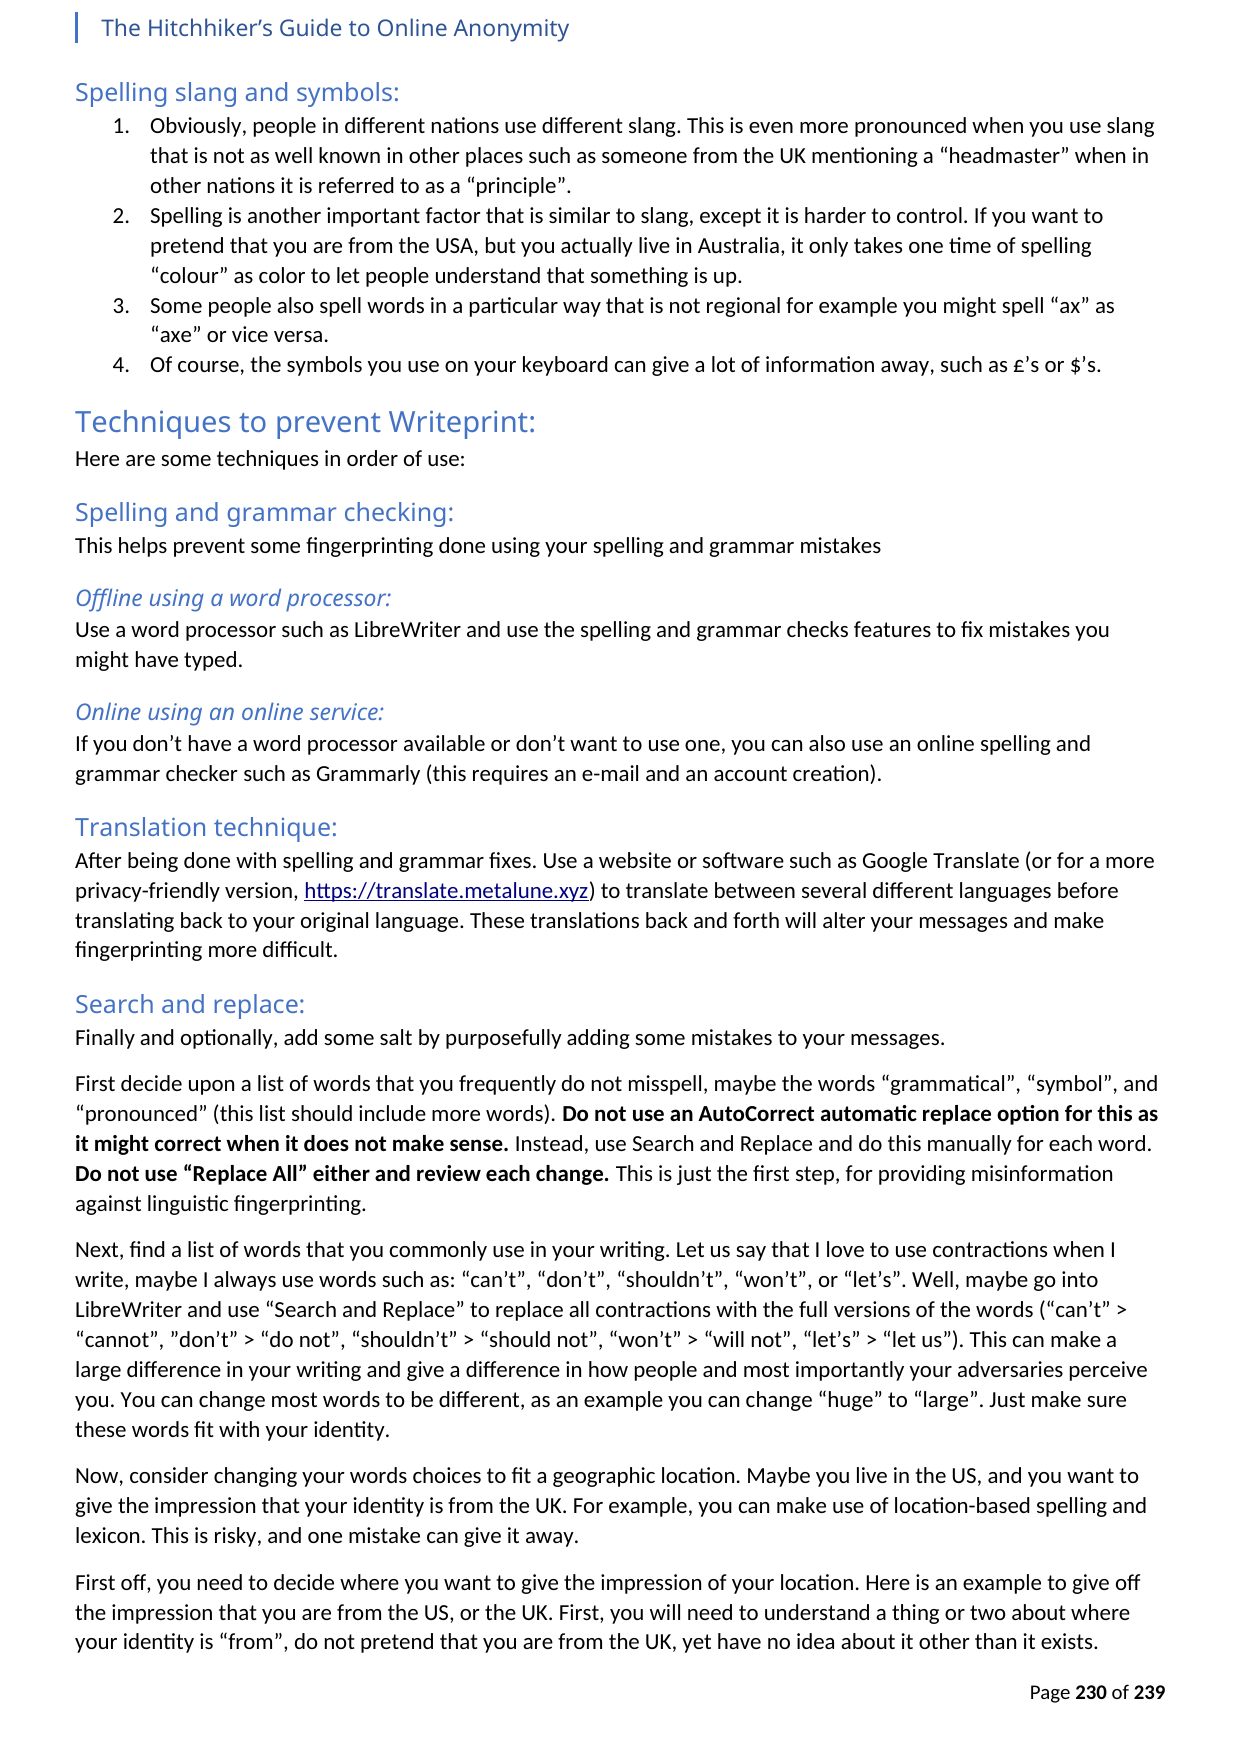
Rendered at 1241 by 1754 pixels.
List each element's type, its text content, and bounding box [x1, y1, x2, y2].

text First off, you need to decide where you want to give the impression of your location. Here is an example to give off the impression that you are from the US, or the UK. First, you will need to understand a thing or two about where your identity is “from”, do not pretend that you are from the UK, yet have no idea about it other than it exists. [75, 1568, 1165, 1656]
text Next, find a list of words that you commonly use in your writing. Let us say that I love to use contractions when I write, maybe I always use words such as: “can’t”, “don’t”, “shouldn’t”, “won’t”, or “let’s”. Well, maybe go into LibreWriter and use “Search and Replace” to replace all contractions with the full versions of the words (“can’t” > “cannot”, ”don’t” > “do not”, “shouldn’t” > “should not”, “won’t” > “will not”, “let’s” > “let us”). This can make a large difference in your writing and give a difference in how people and most importantly your adversaries perceive you. You can change most words to be different, as an example you can change “huge” to “large”. Just make sure these words fit with your identity. [75, 1235, 1165, 1443]
text Finally and optionally, add some salt by purposefully adding some mistakes to your messages. [75, 1023, 1165, 1051]
text First decide upon a list of words that you frequently do not misspell, maybe the words “grammatical”, “symbol”, and “pronounced” (this list should include more words). Do not use an AutoCorrect automatic replace option for this as it might correct when it does not make sense. Instead, use Search and Replace and do this manually for each word. Do not use “Replace All” either and review each change. This is just the first step, for providing misinformation against linguistic fingerprinting. [75, 1069, 1165, 1217]
list Obviously, people in different nations use different slang. This is even more pronounced when you use slang that is not as well known in other places such as someone from the UK mentioning a “headmaster” when in other nations it is referred to as a “principle”. [112, 111, 1165, 199]
text After being done with spelling and grammar fixes. Use a website or software such as Google Translate (or for a more privacy-friendly version, https://translate.metalune.xyz) to translate between several different languages before translating back to your original language. These translations back and forth will alter your messages and make fingerprinting more difficult. [75, 846, 1165, 964]
subtitle Translation technique: [75, 809, 1165, 844]
text Now, consider changing your words choices to fit a geographic location. Maybe you live in the US, and you want to give the impression that your identity is from the UK. For example, you can make use of location-based spelling and lexicon. This is risky, and one mistake can give it away. [75, 1461, 1165, 1549]
list Of course, the symbols you use on your keyboard can give a lot of information away, such as £’s or $’s. [112, 351, 1165, 378]
subtitle Offline using a word processor: [75, 581, 1165, 613]
text If you don’t have a word processor available or don’t want to use one, you can also use an online spelling and grammar checker such as Grammarly (this requires an e-mail and an account creation). [75, 729, 1165, 787]
text Use a word processor such as LibreWriter and use the spelling and grammar checks features to fix mistakes you might have typed. [75, 615, 1165, 673]
subtitle Search and replace: [75, 986, 1165, 1020]
subtitle Online using an online service: [75, 696, 1165, 727]
list Some people also spell words in a particular way that is not regional for example you might spell “ax” as “axe” or vice versa. [112, 291, 1165, 349]
subtitle Spelling and grammar checking: [75, 494, 1165, 528]
subtitle Spelling slang and symbols: [75, 75, 1165, 109]
text Here are some techniques in order of use: [75, 444, 1165, 472]
text This helps prevent some fingerprinting done using your spelling and grammar mistakes [75, 531, 1165, 559]
list Spelling is another important factor that is similar to slang, except it is harder to control. If you want to pretend that you are from the USA, but you actually live in Australia, it only takes one time of spelling “colour” as color to let people understand that something is up. [112, 201, 1165, 289]
subtitle Techniques to prevent Writeprint: [75, 401, 1165, 441]
